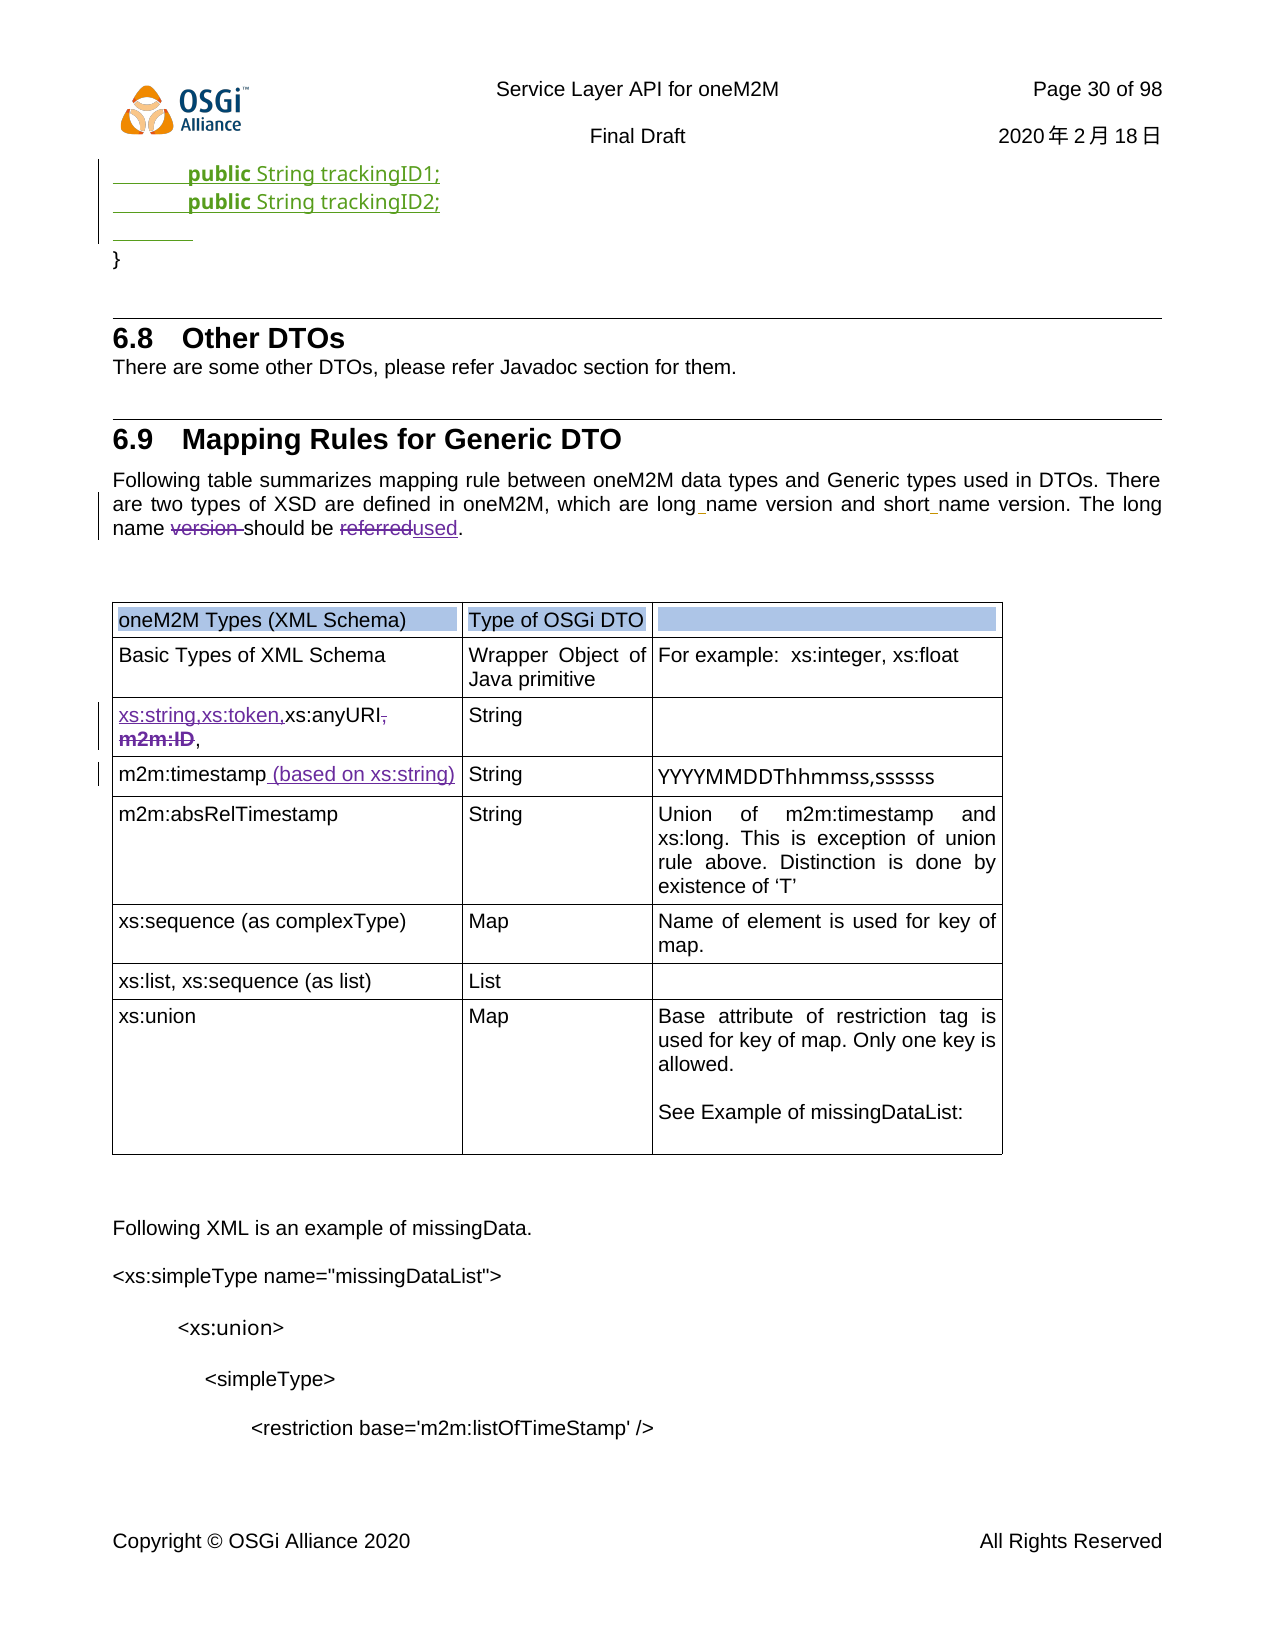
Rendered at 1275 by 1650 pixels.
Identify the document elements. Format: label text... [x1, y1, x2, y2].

table_cell Map [463, 1000, 652, 1154]
table_header Type of OSGi DTO [463, 603, 652, 637]
subtitle Other DTOs [112, 319, 1162, 354]
table_cell [653, 964, 1002, 998]
text Following table summarizes mapping rule between oneM2M data types and Generic types used in DTOs. There are two types of XSD are defined in oneM2M, which are long name version and short name version. The long name should be used. [112, 468, 1162, 540]
table_cell m2m:timestamp (based on xs:string) [113, 757, 462, 796]
text public String trackingID2; [112, 187, 1162, 216]
table_cell xs:list, xs:sequence (as list) [113, 964, 462, 998]
text <xs:union> [112, 1313, 1162, 1342]
table_cell m2m:absRelTimestamp [113, 797, 462, 903]
table_cell [653, 698, 1002, 756]
table_cell Base attribute of restriction tag is used for key of map. Only one key is allowed. See Example of missingDataList: [653, 1000, 1002, 1154]
text <simpleType> [112, 1367, 1162, 1391]
table_cell String [463, 698, 652, 756]
text <restriction base='m2m:listOfTimeStamp' /> [112, 1416, 1162, 1439]
table_cell List [463, 964, 652, 998]
table_cell xs:union [113, 1000, 462, 1154]
text } [112, 244, 1162, 273]
table_cell Basic Types of XML Schema [113, 638, 462, 697]
table_header oneM2M Types (XML Schema) [113, 603, 462, 637]
table_cell For example: xs:integer, xs:float [653, 638, 1002, 697]
table_cell Name of element is used for key of map. [653, 905, 1002, 963]
table_cell xs:sequence (as complexType) [113, 905, 462, 963]
text There are some other DTOs, please refer Javadoc section for them. [112, 354, 1162, 378]
table_cell String [463, 797, 652, 903]
table_cell Union of m2m:timestamp and xs:long. This is exception of union rule above. Distinction is done by existence of ‘T’ [653, 797, 1002, 903]
text public String trackingID1; [112, 159, 1162, 187]
text <xs:simpleType name="missingDataList"> [112, 1264, 1162, 1288]
table_header [653, 603, 1002, 637]
table_cell Wrapper Object of Java primitive [463, 638, 652, 697]
text Following XML is an example of missingData. [112, 1215, 1162, 1239]
table_cell String [463, 757, 652, 796]
table_cell Map [463, 905, 652, 963]
picture [113, 78, 257, 142]
subtitle Mapping Rules for Generic DTO [112, 420, 1162, 456]
table_cell YYYYMMDDThhmmss,ssssss [653, 757, 1002, 796]
table_cell xs:string,xs:token,xs:anyURI m2m:ID, [113, 698, 462, 756]
